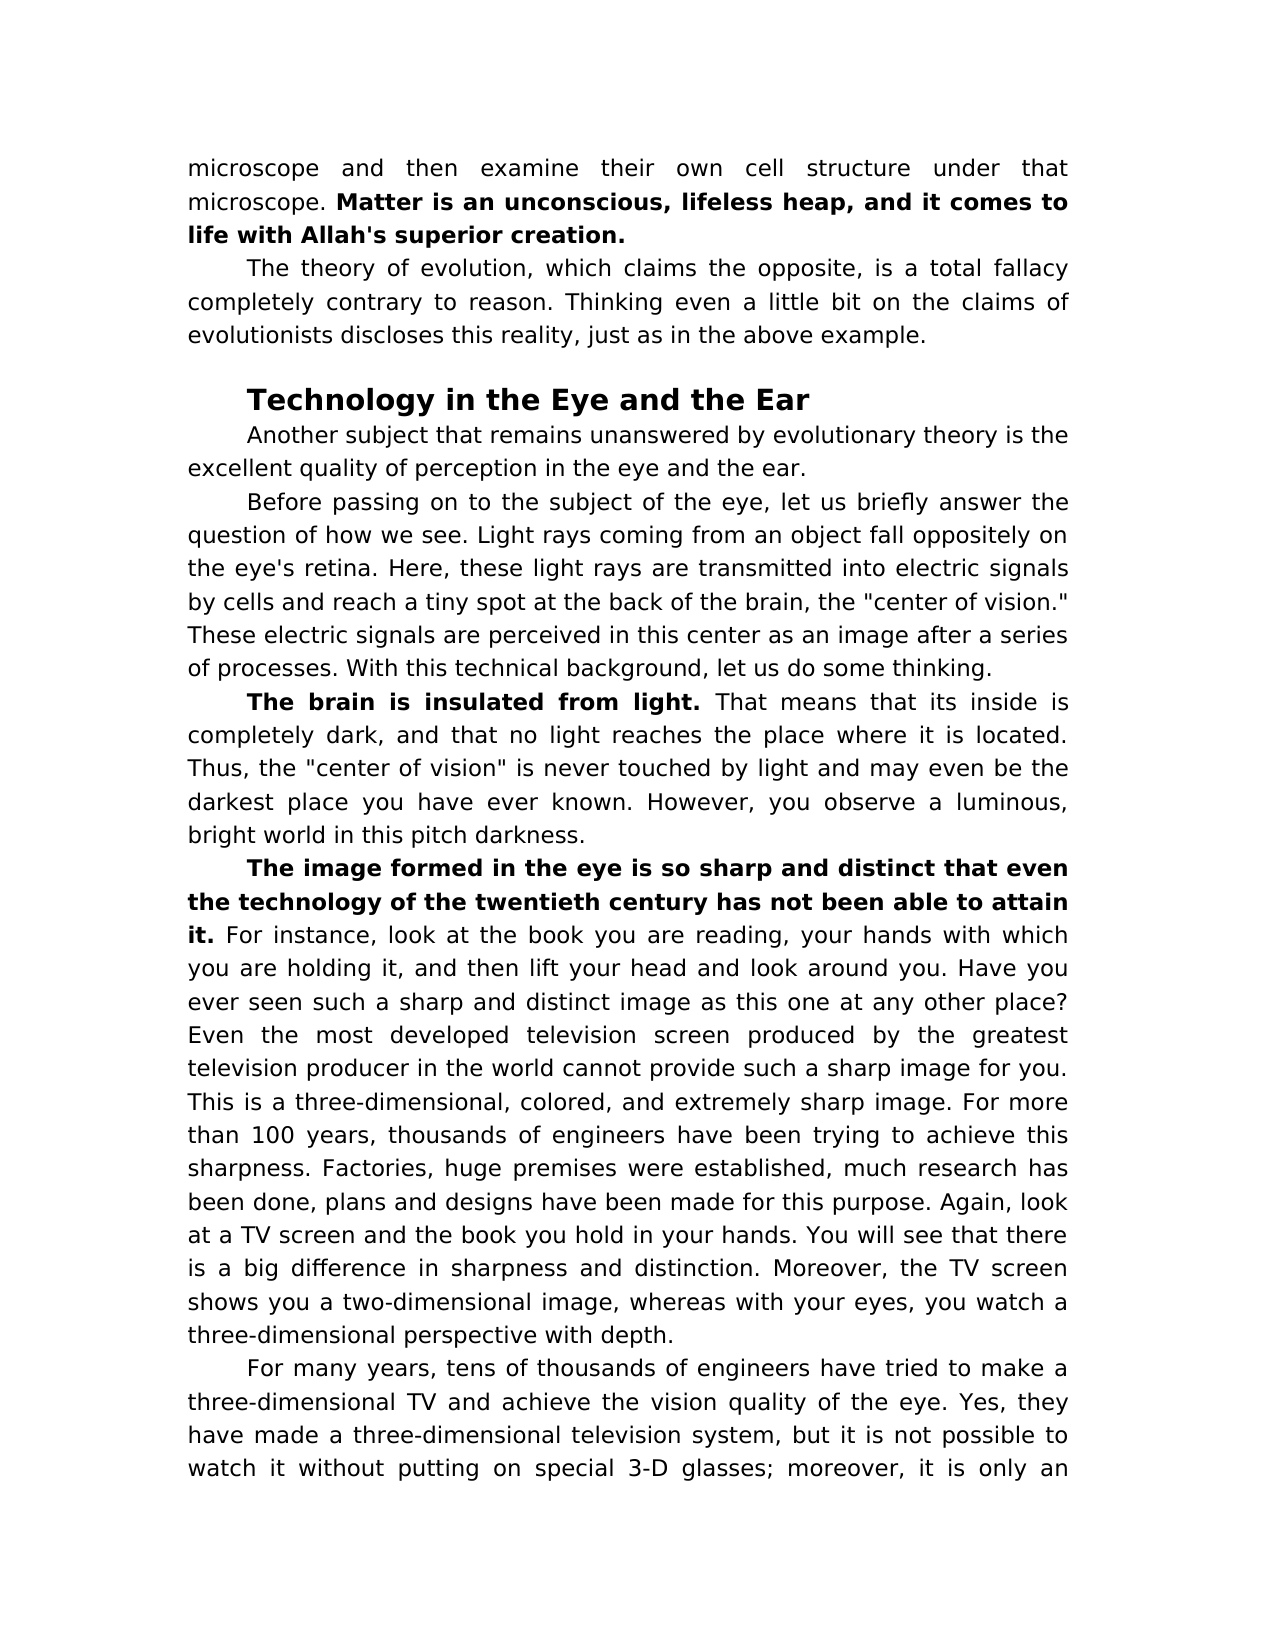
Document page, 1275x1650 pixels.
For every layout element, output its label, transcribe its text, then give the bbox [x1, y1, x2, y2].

text The theory of evolution, which claims the opposite, is a total fallacy completely contrary to reason. Thinking even a little bit on the claims of evolutionists discloses this reality, just as in the above example. [187, 250, 1070, 350]
text The brain is insulated from light. That means that its inside is completely dark, and that no light reaches the place where it is located. Thus, the "center of vision" is never touched by light and may even be the darkest place you have ever known. However, you observe a luminous, bright world in this pitch darkness. [187, 683, 1070, 850]
text Before passing on to the subject of the eye, let us briefly answer the question of how we see. Light rays coming from an object fall oppositely on the eye's retina. Here, these light rays are transmitted into electric signals by cells and reach a tiny spot at the back of the brain, the "center of vision." These electric signals are perceived in this center as an image after a series of processes. With this technical background, let us do some thinking. [187, 483, 1070, 683]
text Another subject that remains unanswered by evolutionary theory is the excellent quality of perception in the eye and the ear. [187, 417, 1070, 483]
text Technology in the Eye and the Ear [187, 383, 1070, 417]
text For many years, tens of thousands of engineers have tried to make a three-dimensional TV and achieve the vision quality of the eye. Yes, they have made a three-dimensional television system, but it is not possible to watch it without putting on special 3-D glasses; moreover, it is only an [187, 1350, 1070, 1483]
text microscope and then examine their own cell structure under that microscope. Matter is an unconscious, lifeless heap, and it comes to life with Allah's superior creation. [187, 150, 1070, 250]
text The image formed in the eye is so sharp and distinct that even the technology of the twentieth century has not been able to attain it. For instance, look at the book you are reading, your hands with which you are holding it, and then lift your head and look around you. Have you ever seen such a sharp and distinct image as this one at any other place? Even the most developed television screen produced by the greatest television producer in the world cannot provide such a sharp image for you. This is a three-dimensional, colored, and extremely sharp image. For more than 100 years, thousands of engineers have been trying to achieve this sharpness. Factories, huge premises were established, much research has been done, plans and designs have been made for this purpose. Again, look at a TV screen and the book you hold in your hands. You will see that there is a big difference in sharpness and distinction. Moreover, the TV screen shows you a two-dimensional image, whereas with your eyes, you watch a three-dimensional perspective with depth. [187, 850, 1070, 1350]
